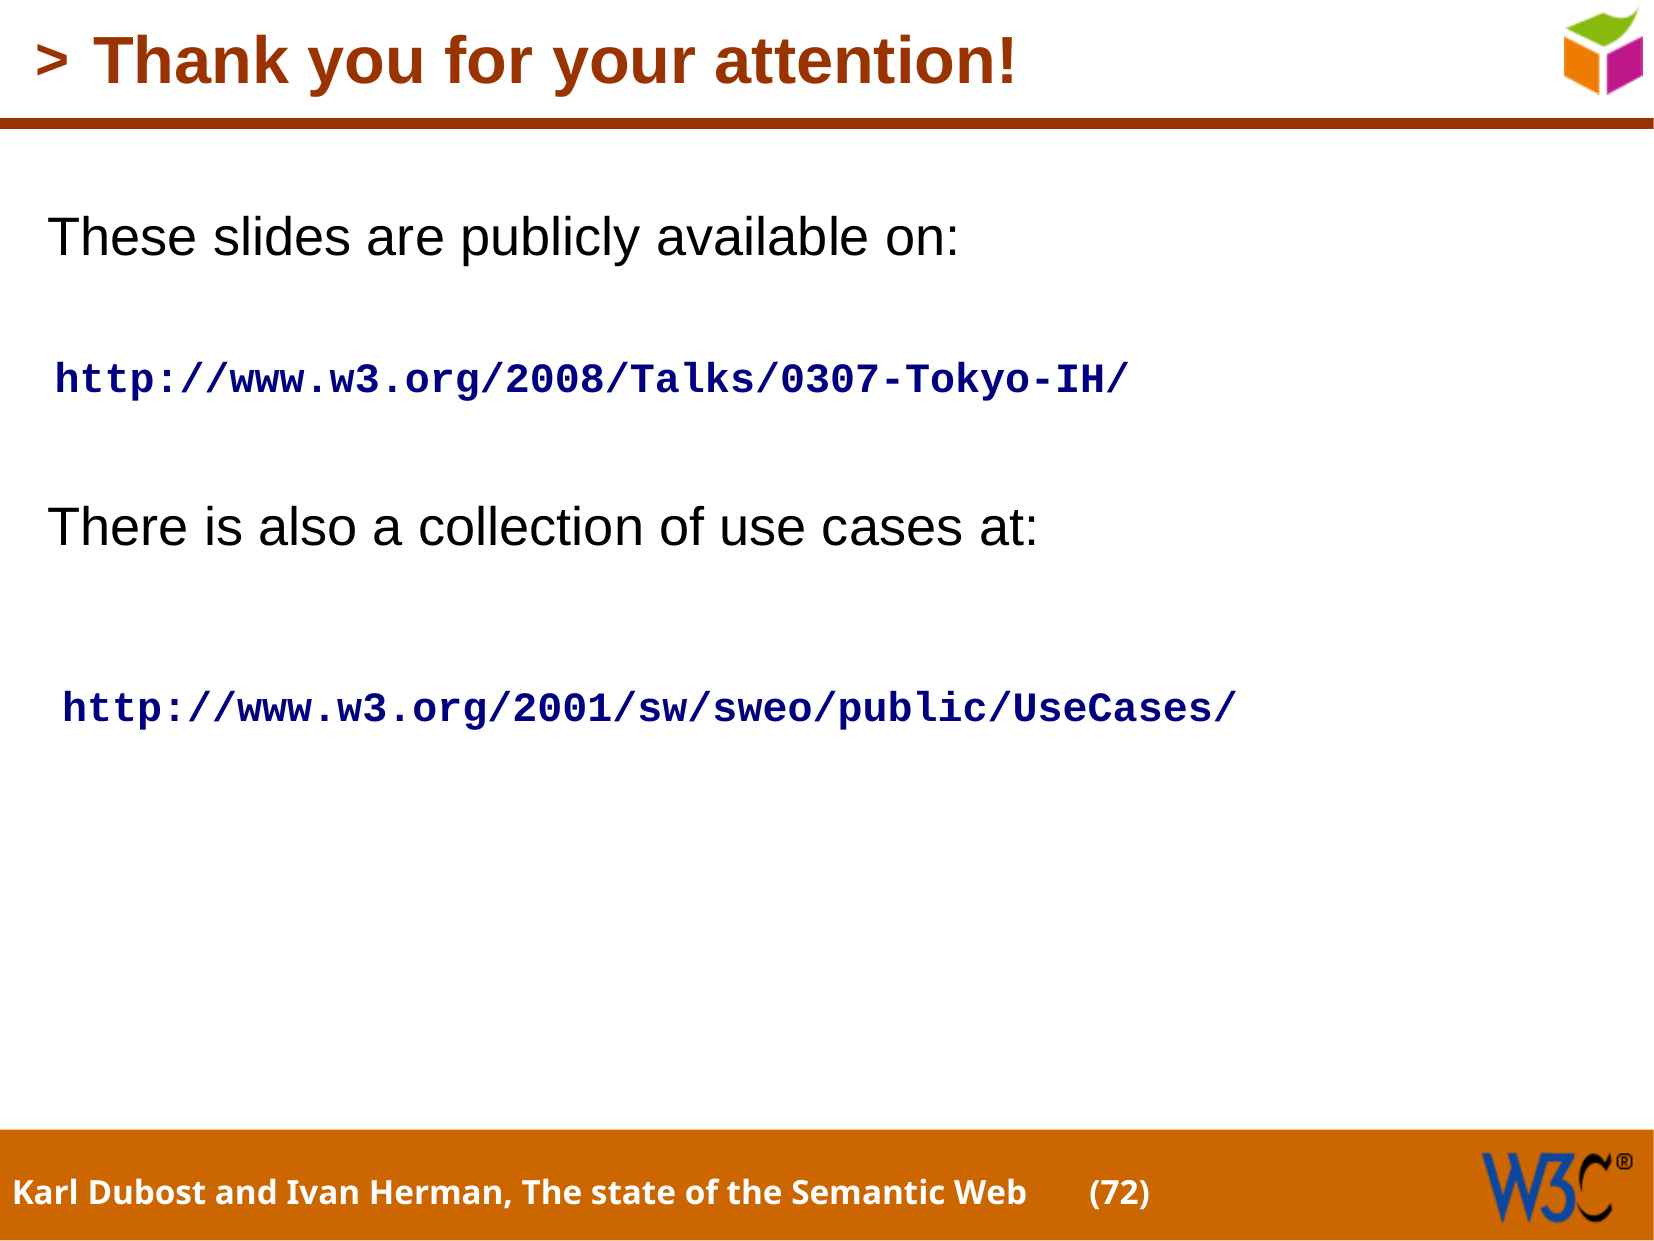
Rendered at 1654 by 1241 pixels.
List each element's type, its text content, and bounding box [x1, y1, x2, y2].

list There is also a collection of use cases at: [29, 496, 1624, 615]
text_box http://www.w3.org/2001/sw/sweo/public/UseCases/ [47, 679, 1583, 742]
title Thank you for your attention! [93, 7, 1493, 111]
picture [1564, 5, 1643, 95]
list These slides are publicly available on: [29, 206, 1624, 325]
text_box http://www.w3.org/2008/Talks/0307-Tokyo-IH/ [39, 350, 1595, 414]
picture [1477, 1149, 1639, 1228]
